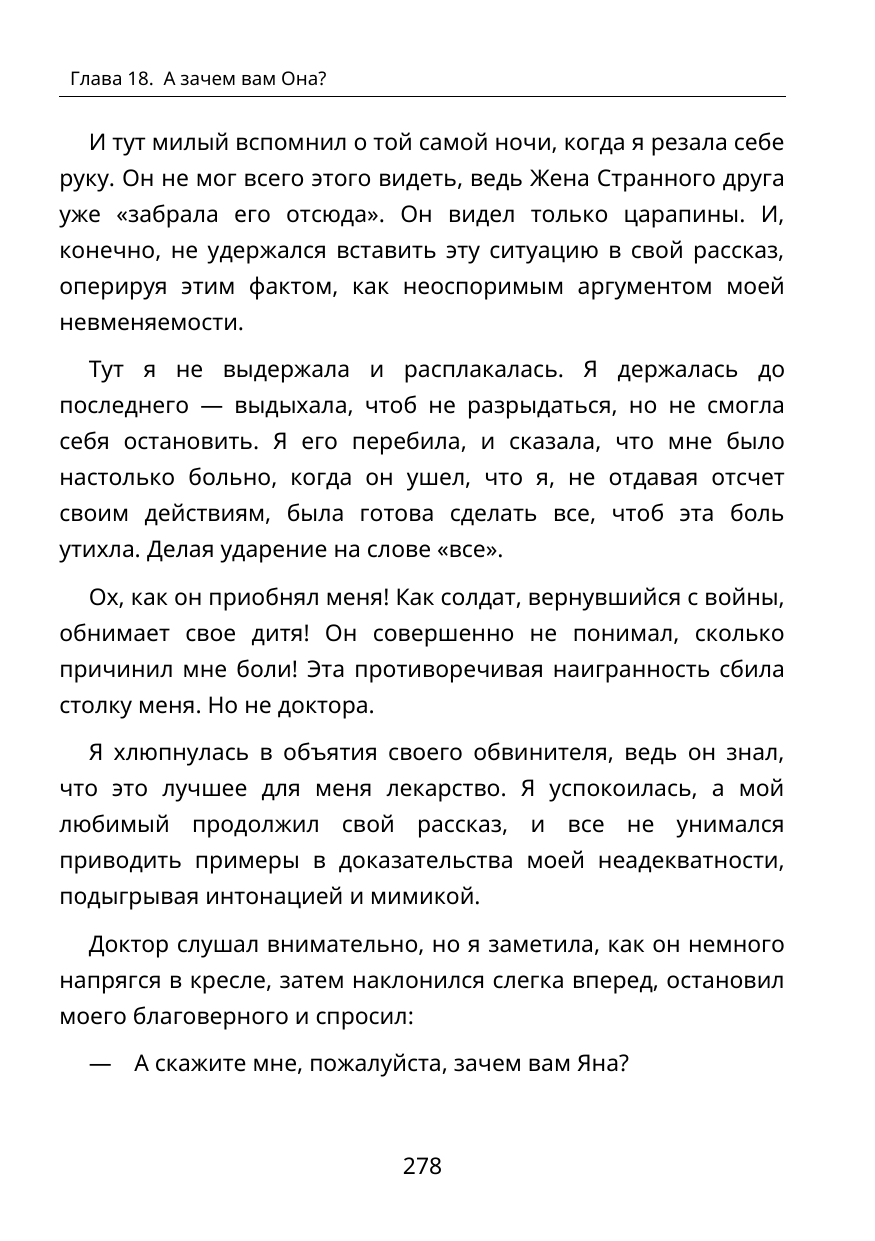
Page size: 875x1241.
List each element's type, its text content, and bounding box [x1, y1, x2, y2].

text И тут милый вспомнил о той самой ночи, когда я резала себе руку. Он не мог всего этого видеть, ведь Жена Странного друга уже «забрала его отсюда». Он видел только царапины. И, конечно, не удержался вставить эту ситуацию в свой рассказ, оперируя этим фактом, как неоспоримым аргументом моей невменяемости. [59, 126, 786, 337]
text Я хлюпнулась в объятия своего обвинителя, ведь он знал, что это лучшее для меня лекарство. Я успокоилась, а мой любимый продолжил свой рассказ, и все не унимался приводить примеры в доказательства моей неадекватности, подыгрывая интонацией и мимикой. [59, 736, 786, 911]
text Тут я не выдержала и расплакалась. Я держалась до последнего — выдыхала, чтоб не разрыдаться, но не смогла себя остановить. Я его перебила, и сказала, что мне было настолько больно, когда он ушел, что я, не отдавая отсчет своим действиям, была готова сделать все, чтоб эта боль утихла. Делая ударение на слове «все». [59, 353, 786, 564]
text Доктор слушал внимательно, но я заметила, как он немного напрягся в кресле, затем наклонился слегка вперед, остановил моего благоверного и спросил: [59, 928, 786, 1031]
text Ох, как он приобнял меня! Как солдат, вернувшийся с войны, обнимает свое дитя! Он совершенно не понимал, сколько причинил мне боли! Эта противоречивая наигранность сбила столку меня. Но не доктора. [59, 581, 786, 720]
list А скажите мне, пожалуйста, зачем вам Яна? [59, 1047, 786, 1079]
